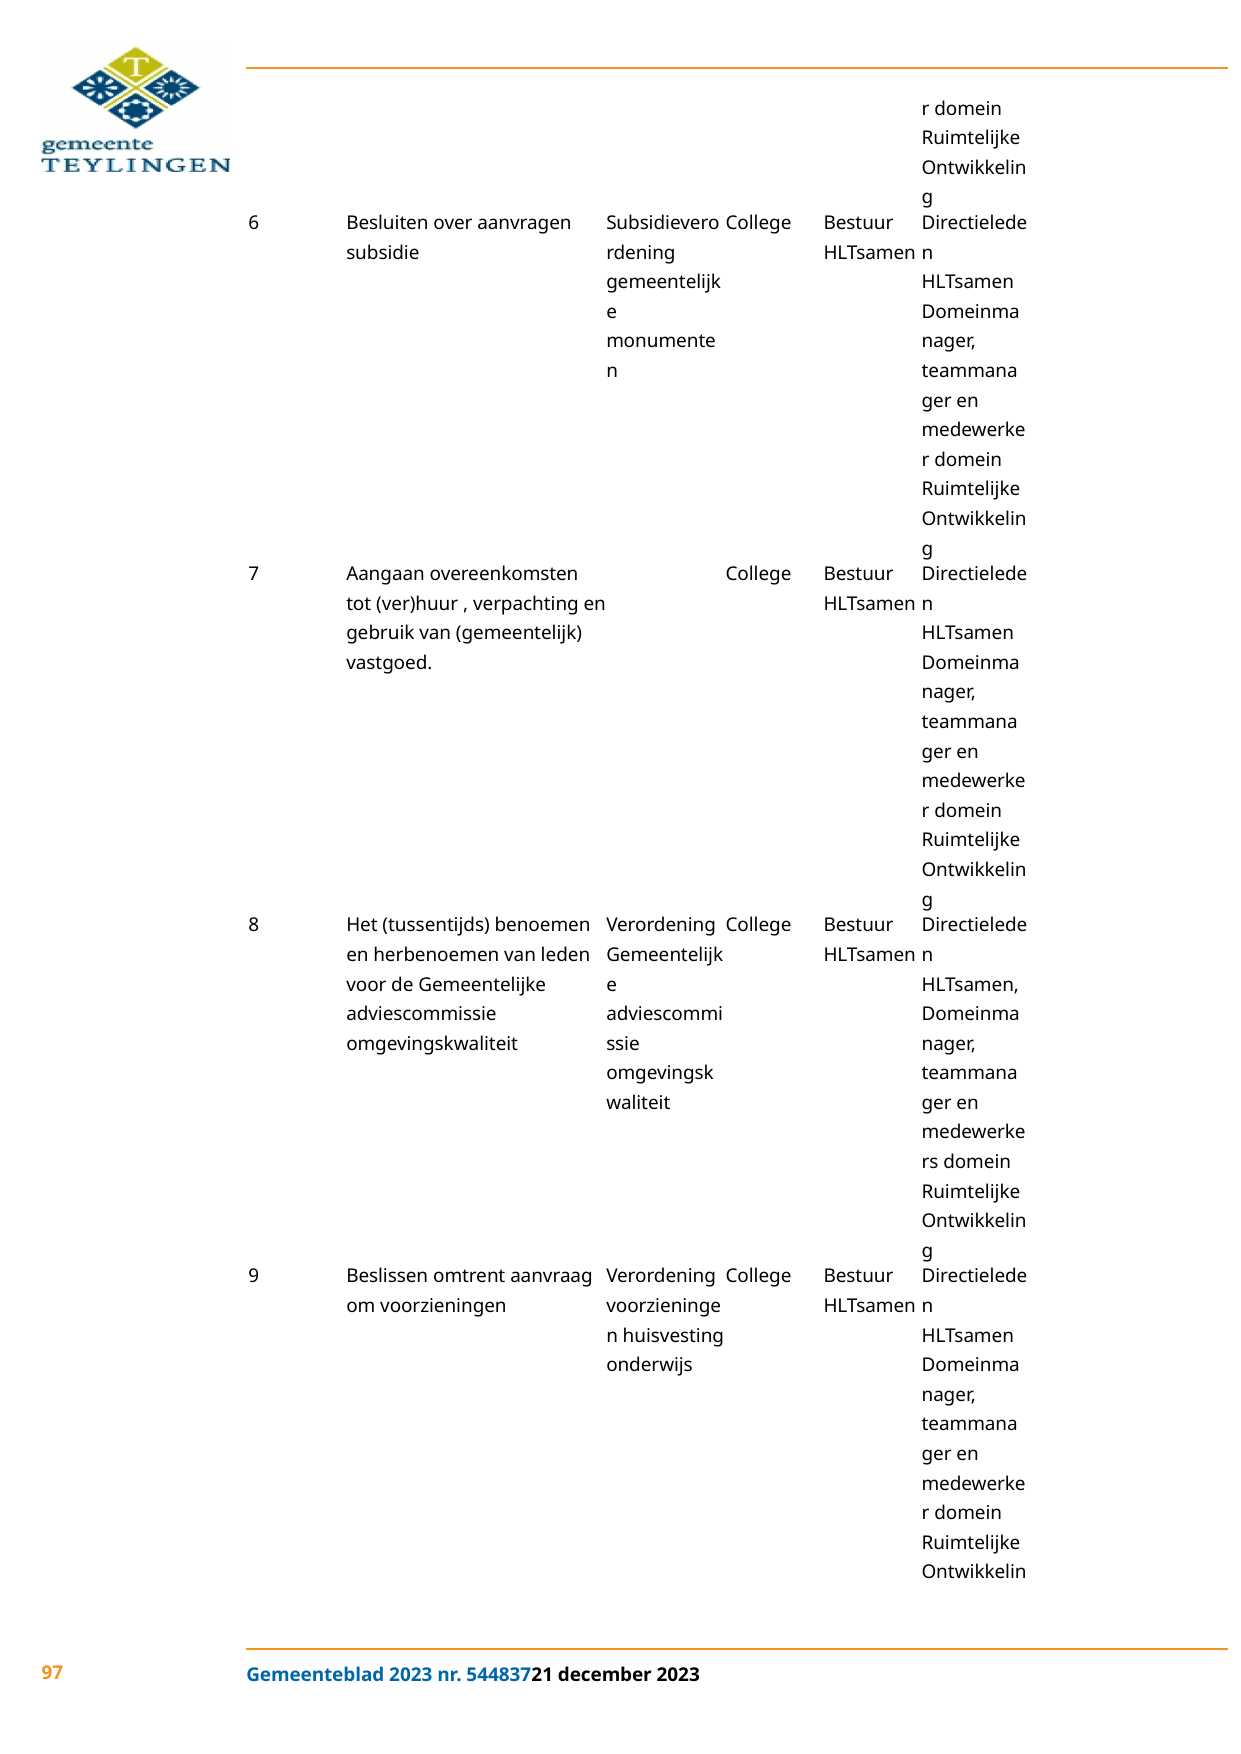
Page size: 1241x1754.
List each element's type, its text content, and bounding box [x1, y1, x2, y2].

table_cell [1028, 95, 1152, 209]
table_cell Bestuur HLTsamen [823, 209, 921, 560]
table_cell r domein Ruimtelijke Ontwikkeling [921, 95, 1028, 209]
table_cell Subsidieverordening gemeentelijke monumenten [606, 209, 725, 560]
table_cell [1028, 1263, 1152, 1584]
table_cell [606, 560, 725, 912]
table_cell [823, 95, 921, 209]
table_cell [1028, 560, 1152, 912]
table_cell [1028, 209, 1152, 560]
table_cell Beslissen omtrent aanvraag om voorzieningen [346, 1263, 606, 1584]
table_cell 7 [248, 560, 346, 912]
picture [41, 47, 231, 172]
table_cell [346, 95, 606, 209]
table_cell Directieleden HLTsamen, Domeinmanager, teammanager en medewerkers domein Ruimtelijke Ontwikkeling [921, 912, 1028, 1263]
table_cell Directieleden HLTsamen Domeinmanager, teammanager en medewerker domein Ruimtelijke Ontwikkelin [921, 1263, 1028, 1584]
table_cell Het (tussentijds) benoemen en herbenoemen van leden voor de Gemeentelijke adviescommissie omgevingskwaliteit [346, 912, 606, 1263]
table_cell [248, 95, 346, 209]
table_cell Directieleden HLTsamen Domeinmanager, teammanager en medewerker domein Ruimtelijke Ontwikkeling [921, 560, 1028, 912]
table_cell Bestuur HLTsamen [823, 1263, 921, 1584]
table_cell [725, 95, 823, 209]
table_cell Verordening voorzieningen huisvesting onderwijs [606, 1263, 725, 1584]
table_cell Bestuur HLTsamen [823, 560, 921, 912]
table_cell College [725, 1263, 823, 1584]
table_cell 9 [248, 1263, 346, 1584]
table_cell College [725, 209, 823, 560]
table_cell 6 [248, 209, 346, 560]
table_cell 8 [248, 912, 346, 1263]
table_cell College [725, 560, 823, 912]
table_cell College [725, 912, 823, 1263]
table_cell Besluiten over aanvragen subsidie [346, 209, 606, 560]
table_cell [1028, 912, 1152, 1263]
table_cell Verordening Gemeentelijke adviescommissie omgevingskwaliteit [606, 912, 725, 1263]
table_cell Bestuur HLTsamen [823, 912, 921, 1263]
table_cell Aangaan overeenkomsten tot (ver)huur , verpachting en gebruik van (gemeentelijk) vastgoed. [346, 560, 606, 912]
table_cell [606, 95, 725, 209]
table_cell Directieleden HLTsamen Domeinmanager, teammanager en medewerker domein Ruimtelijke Ontwikkeling [921, 209, 1028, 560]
